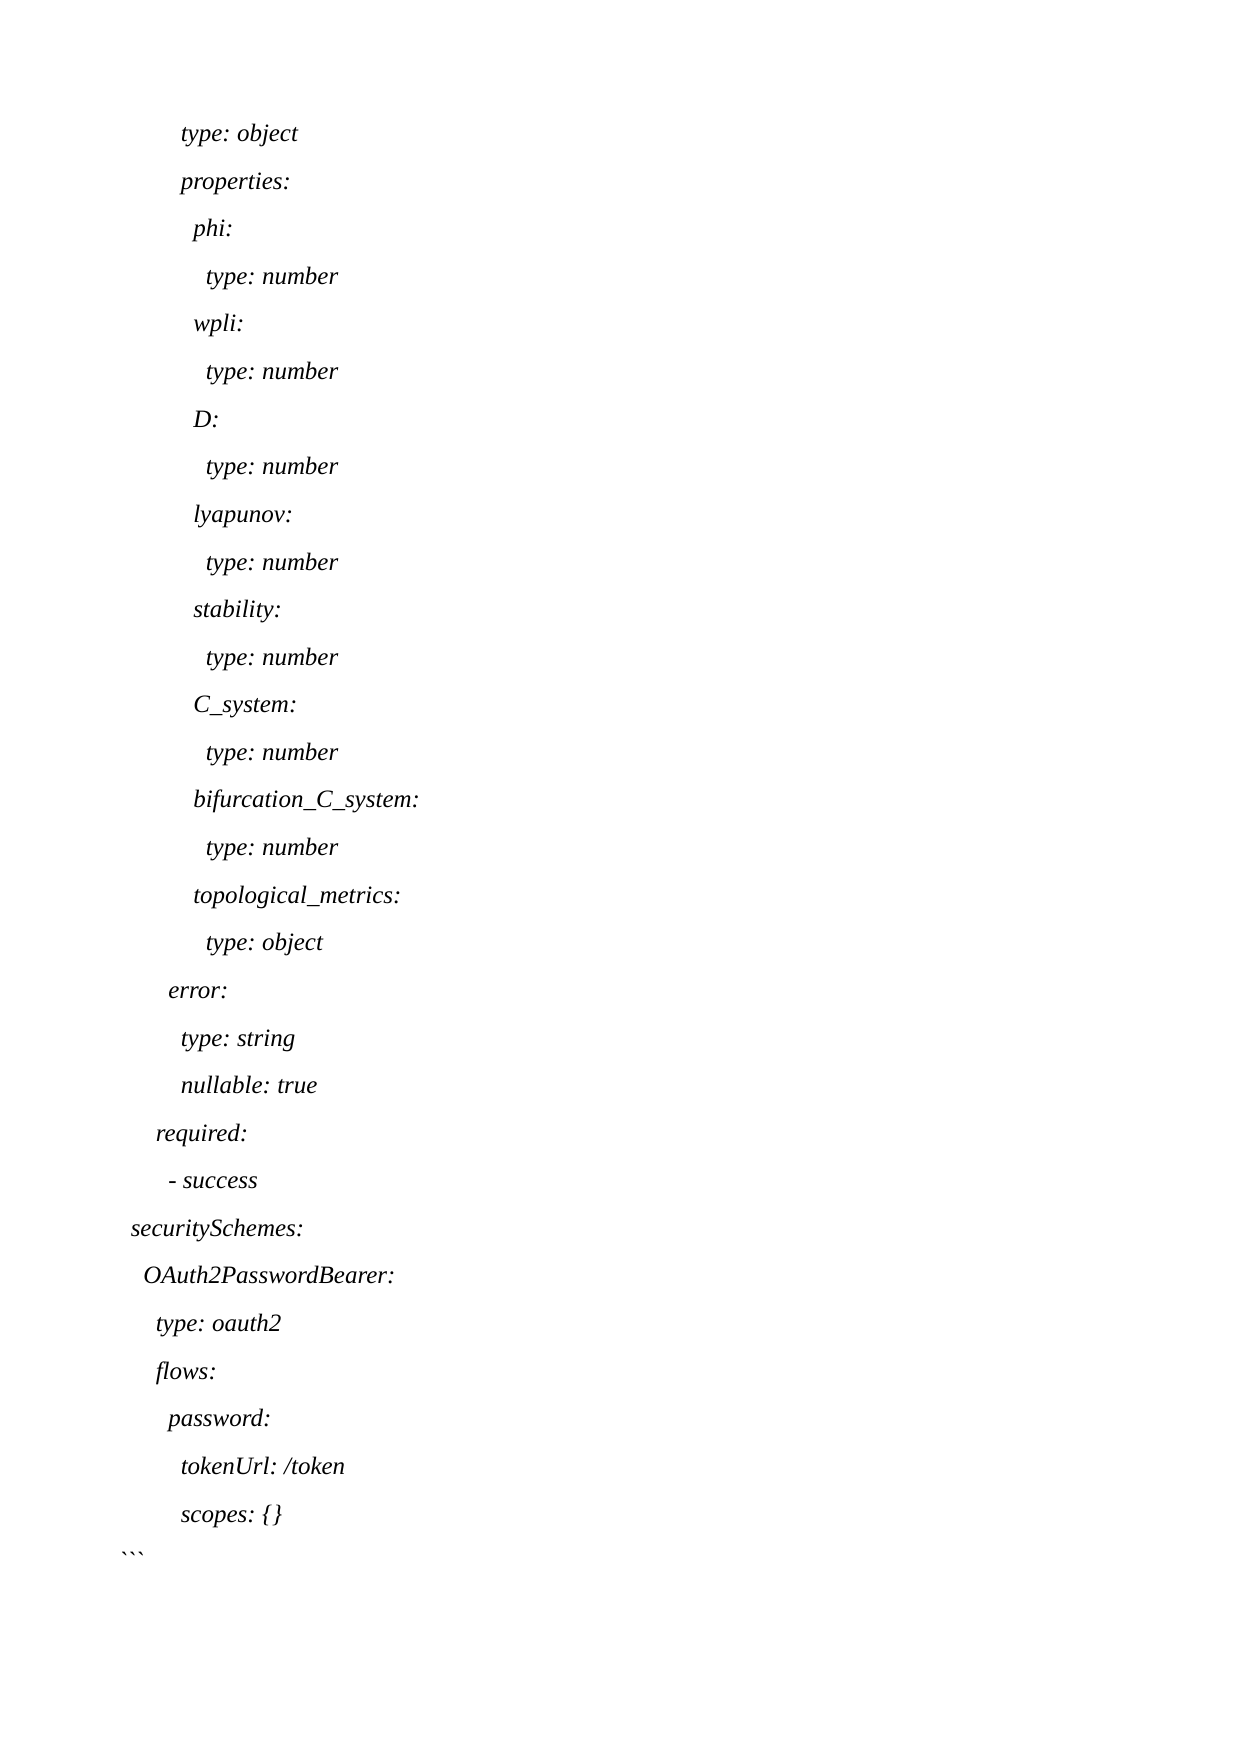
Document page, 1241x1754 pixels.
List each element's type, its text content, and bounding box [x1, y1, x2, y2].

text - success [118, 1165, 1122, 1194]
text type: number [118, 832, 1122, 861]
text C_system: [118, 689, 1122, 718]
text D: [118, 404, 1122, 432]
text nullable: true [118, 1070, 1122, 1099]
text password: [118, 1403, 1122, 1432]
text error: [118, 975, 1122, 1004]
text type: number [118, 356, 1122, 385]
text required: [118, 1118, 1122, 1147]
text bifurcation_C_system: [118, 784, 1122, 813]
text tokenUrl: /token [118, 1451, 1122, 1480]
text securitySchemes: [118, 1213, 1122, 1242]
text type: number [118, 451, 1122, 480]
text type: object [118, 118, 1122, 147]
text topological_metrics: [118, 880, 1122, 908]
text scopes: {} [118, 1499, 1122, 1527]
text ``` [118, 1546, 1122, 1575]
text type: number [118, 261, 1122, 290]
text type: string [118, 1023, 1122, 1051]
text type: number [118, 642, 1122, 671]
text type: number [118, 737, 1122, 766]
text type: oauth2 [118, 1308, 1122, 1337]
text properties: [118, 166, 1122, 194]
text wpli: [118, 308, 1122, 337]
text type: object [118, 927, 1122, 956]
text phi: [118, 213, 1122, 242]
text flows: [118, 1356, 1122, 1384]
text stability: [118, 594, 1122, 623]
text lyapunov: [118, 499, 1122, 528]
text type: number [118, 547, 1122, 575]
text OAuth2PasswordBearer: [118, 1261, 1122, 1289]
